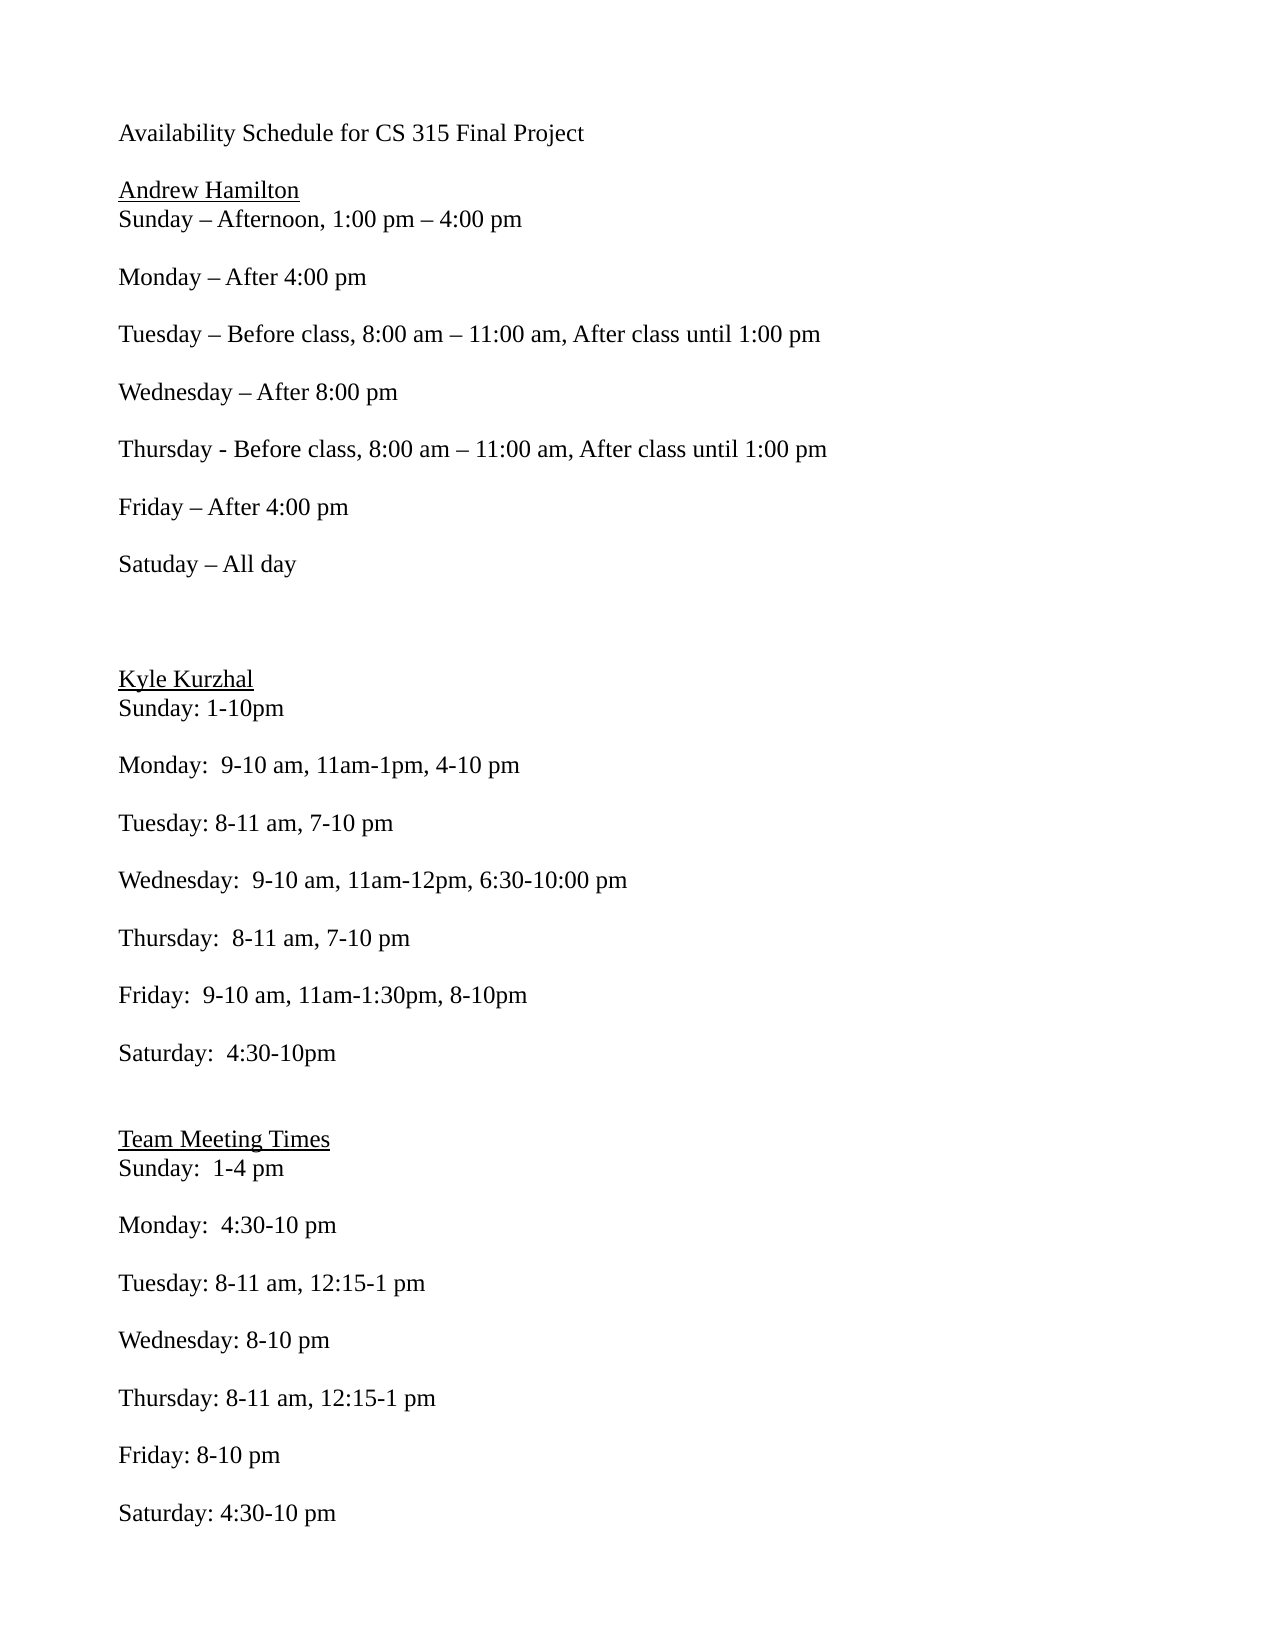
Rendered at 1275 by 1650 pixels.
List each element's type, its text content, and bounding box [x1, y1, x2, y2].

text Tuesday: 8-11 am, 12:15-1 pm [118, 1268, 1157, 1297]
text Thursday: 8-11 am, 12:15-1 pm [118, 1383, 1157, 1412]
text Monday: 4:30-10 pm [118, 1211, 1157, 1239]
text Friday: 8-10 pm [118, 1441, 1157, 1469]
text Andrew Hamilton [118, 176, 1157, 204]
text Thursday: 8-11 am, 7-10 pm [118, 923, 1157, 952]
text Friday – After 4:00 pm [118, 492, 1157, 521]
text Wednesday – After 8:00 pm [118, 377, 1157, 406]
text Tuesday: 8-11 am, 7-10 pm [118, 808, 1157, 837]
text Sunday: 1-4 pm [118, 1153, 1157, 1182]
text Team Meeting Times [118, 1124, 1157, 1153]
text Thursday - Before class, 8:00 am – 11:00 am, After class until 1:00 pm [118, 434, 1157, 463]
text Friday: 9-10 am, 11am-1:30pm, 8-10pm [118, 981, 1157, 1009]
text Kyle Kurzhal [118, 664, 1157, 693]
text Wednesday: 9-10 am, 11am-12pm, 6:30-10:00 pm [118, 866, 1157, 894]
text Sunday: 1-10pm [118, 693, 1157, 722]
text Monday: 9-10 am, 11am-1pm, 4-10 pm [118, 751, 1157, 779]
text Monday – After 4:00 pm [118, 262, 1157, 291]
text Saturday: 4:30-10 pm [118, 1498, 1157, 1527]
text Satuday – All day [118, 549, 1157, 578]
text Tuesday – Before class, 8:00 am – 11:00 am, After class until 1:00 pm [118, 319, 1157, 348]
text Sunday – Afternoon, 1:00 pm – 4:00 pm [118, 204, 1157, 233]
text Wednesday: 8-10 pm [118, 1326, 1157, 1354]
text Availability Schedule for CS 315 Final Project [118, 118, 1157, 147]
text Saturday: 4:30-10pm [118, 1038, 1157, 1067]
